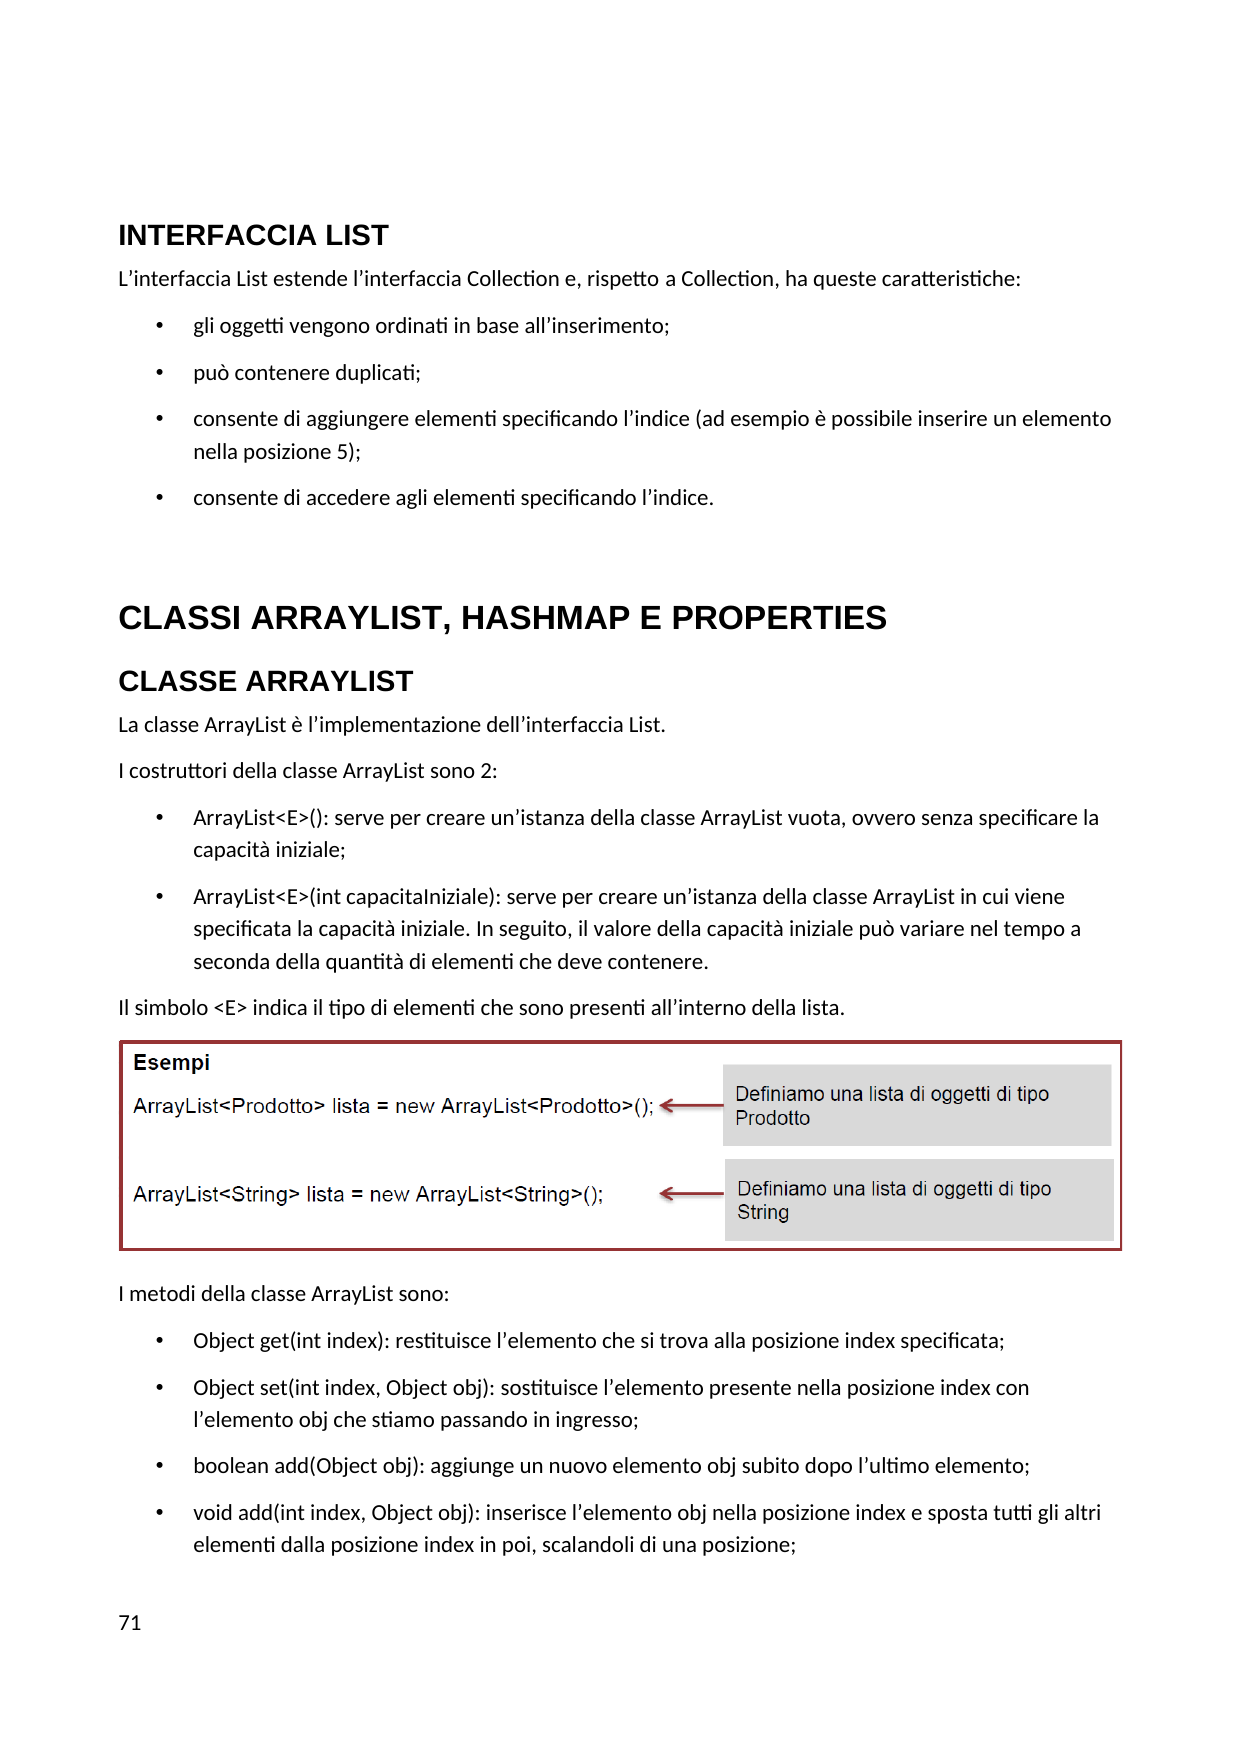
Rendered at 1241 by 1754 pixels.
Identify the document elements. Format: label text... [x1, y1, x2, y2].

picture [118, 1040, 1123, 1251]
subtitle CLASSE ARRAYLIST [118, 664, 1122, 697]
subtitle INTERFACCIA LIST [118, 218, 1122, 252]
text Il simbolo <E> indica il tipo di elementi che sono presenti all’interno della lista. [118, 993, 1122, 1022]
list consente di aggiungere elementi specificando l’indice (ad esempio è possibile inserire un elemento nella posizione 5); [156, 404, 1122, 465]
text L’interfaccia List estende l’interfaccia Collection e, rispetto a Collection, ha queste caratteristiche: [118, 264, 1122, 292]
list Object get(int index): restituisce l’elemento che si trova alla posizione index specificata; [156, 1326, 1122, 1354]
list consente di accedere agli elementi specificando l’indice. [156, 483, 1122, 512]
text La classe ArrayList è l’implementazione dell’interfaccia List. [118, 710, 1122, 738]
list ArrayList<E>(int capacitaIniziale): serve per creare un’istanza della classe ArrayList in cui viene specificata la capacità iniziale. In seguito, il valore della capacità iniziale può variare nel tempo a seconda della quantità di elementi che deve contenere. [156, 882, 1122, 975]
list Object set(int index, Object obj): sostituisce l’elemento presente nella posizione index con l’elemento obj che stiamo passando in ingresso; [156, 1373, 1122, 1433]
list void add(int index, Object obj): inserisce l’elemento obj nella posizione index e sposta tutti gli altri elementi dalla posizione index in poi, scalandoli di una posizione; [156, 1498, 1122, 1558]
list può contenere duplicati; [156, 358, 1122, 386]
text I metodi della classe ArrayList sono: [118, 1279, 1122, 1307]
subtitle CLASSI ARRAYLIST, HASHMAP E PROPERTIES [118, 598, 1122, 637]
list boolean add(Object obj): aggiunge un nuovo elemento obj subito dopo l’ultimo elemento; [156, 1452, 1122, 1479]
list gli oggetti vengono ordinati in base all’inserimento; [156, 311, 1122, 339]
list ArrayList<E>(): serve per creare un’istanza della classe ArrayList vuota, ovvero senza specificare la capacità iniziale; [156, 803, 1122, 864]
text I costruttori della classe ArrayList sono 2: [118, 757, 1122, 785]
